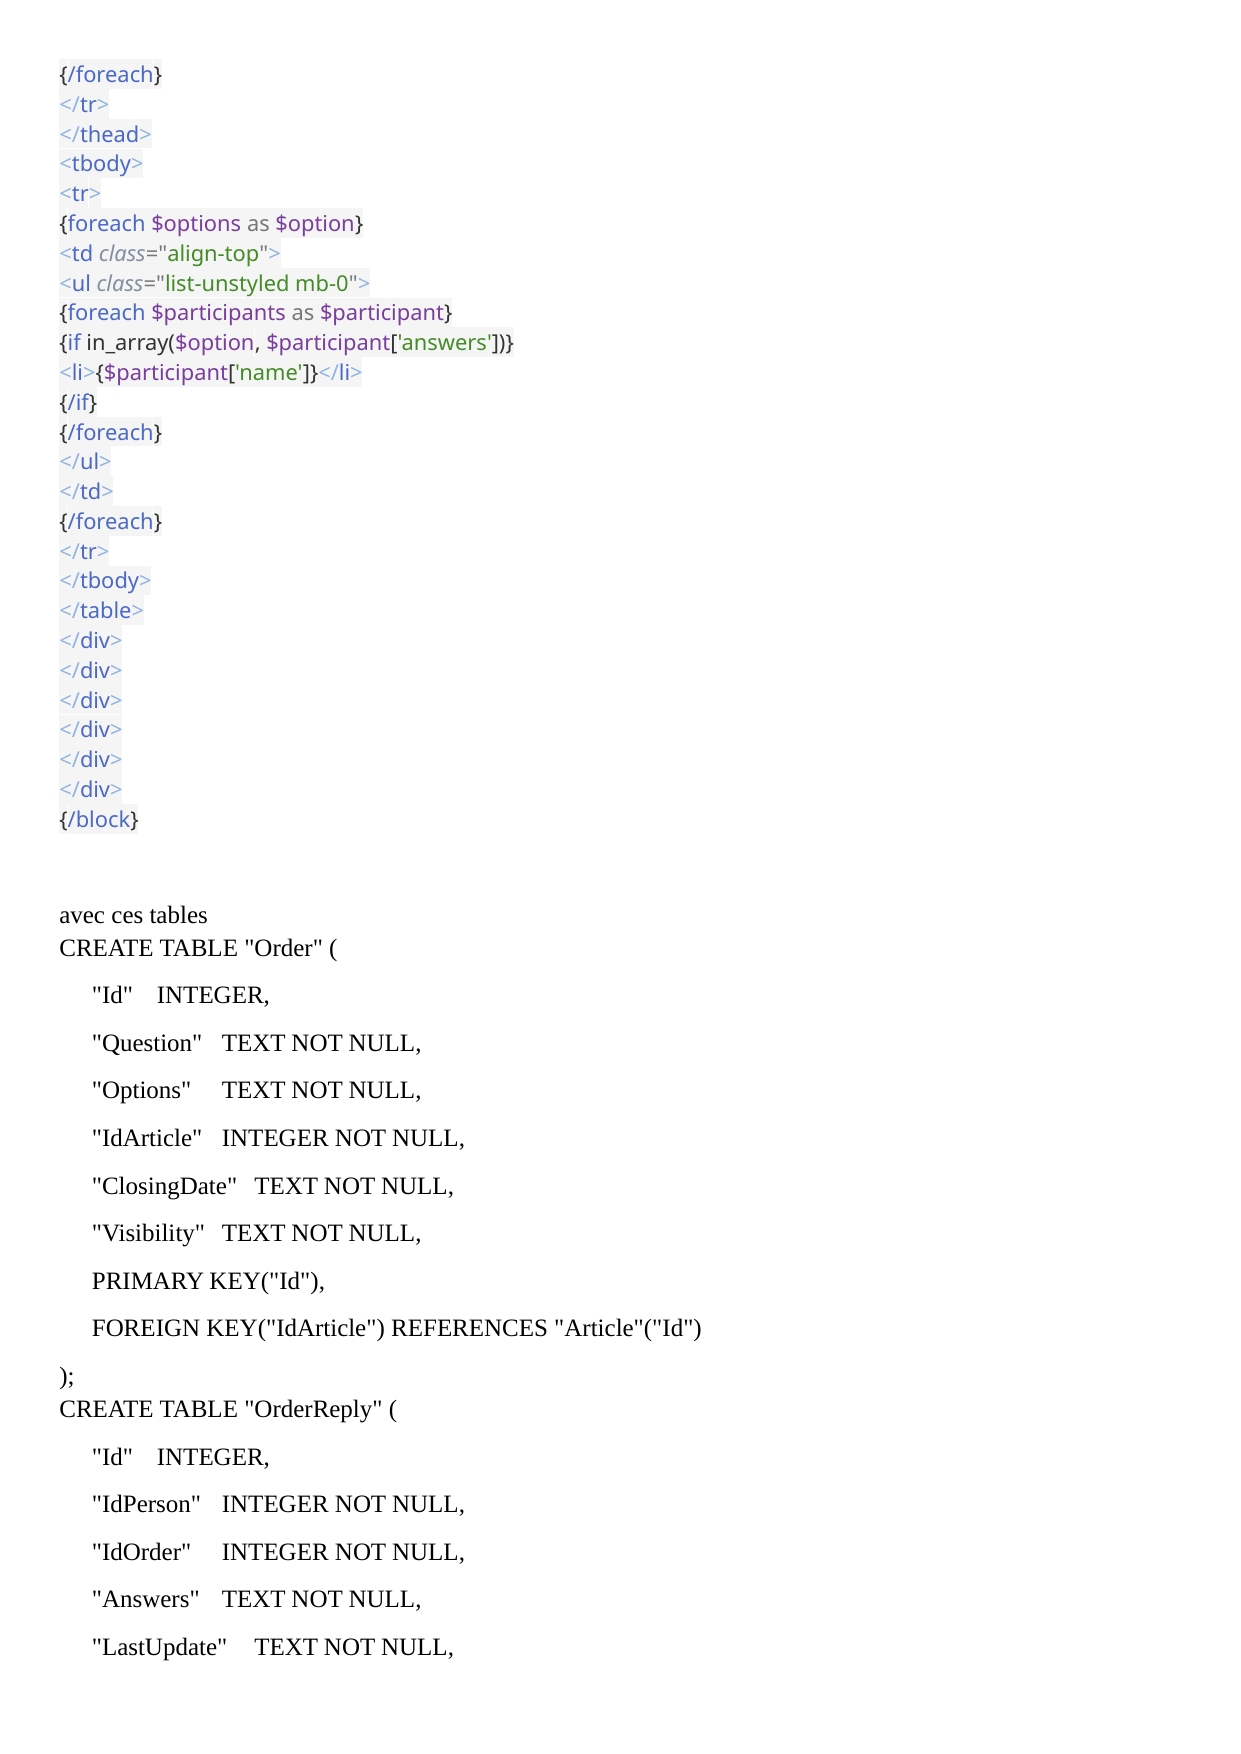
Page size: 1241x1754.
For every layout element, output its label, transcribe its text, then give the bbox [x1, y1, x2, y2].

text "Id" INTEGER, [59, 980, 1181, 1009]
text "ClosingDate" TEXT NOT NULL, [59, 1171, 1181, 1199]
text </table> [59, 595, 1181, 625]
text "Id" INTEGER, [59, 1442, 1181, 1471]
text {/if} [59, 387, 1181, 417]
text {foreach $options as $option} [59, 208, 1181, 238]
text <li>{$participant['name']}</li> [59, 357, 1181, 387]
text "Answers" TEXT NOT NULL, [59, 1584, 1181, 1613]
text <tr> [59, 178, 1181, 208]
text "IdPerson" INTEGER NOT NULL, [59, 1489, 1181, 1518]
text PRIMARY KEY("Id"), [59, 1266, 1181, 1295]
text <ul class="list-unstyled mb-0"> [59, 268, 1181, 297]
text ); CREATE TABLE "OrderReply" ( [59, 1361, 1181, 1423]
text </div> [59, 655, 1181, 685]
text </ul> [59, 446, 1181, 476]
text </tr> [59, 536, 1181, 566]
text </div> [59, 744, 1181, 774]
text </div> [59, 774, 1181, 804]
text {/block} [59, 804, 1181, 834]
text "Options" TEXT NOT NULL, [59, 1076, 1181, 1104]
text {/foreach} [59, 506, 1181, 536]
text </div> [59, 685, 1181, 714]
text "IdArticle" INTEGER NOT NULL, [59, 1123, 1181, 1152]
text "LastUpdate" TEXT NOT NULL, [59, 1632, 1181, 1661]
text {/foreach} [59, 59, 1181, 89]
text {foreach $participants as $participant} [59, 297, 1181, 327]
text </tr> [59, 89, 1181, 119]
text </thead> [59, 119, 1181, 148]
text "Visibility" TEXT NOT NULL, [59, 1218, 1181, 1247]
text {if in_array($option, $participant['answers'])} [59, 327, 1181, 357]
text </div> [59, 625, 1181, 655]
text FOREIGN KEY("IdArticle") REFERENCES "Article"("Id") [59, 1313, 1181, 1342]
text "IdOrder" INTEGER NOT NULL, [59, 1537, 1181, 1566]
text </td> [59, 476, 1181, 506]
text {/foreach} [59, 417, 1181, 446]
text <tbody> [59, 148, 1181, 178]
text avec ces tables CREATE TABLE "Order" ( [59, 834, 1181, 961]
text </div> [59, 714, 1181, 744]
text </tbody> [59, 566, 1181, 595]
text <td class="align-top"> [59, 238, 1181, 268]
text "Question" TEXT NOT NULL, [59, 1028, 1181, 1057]
